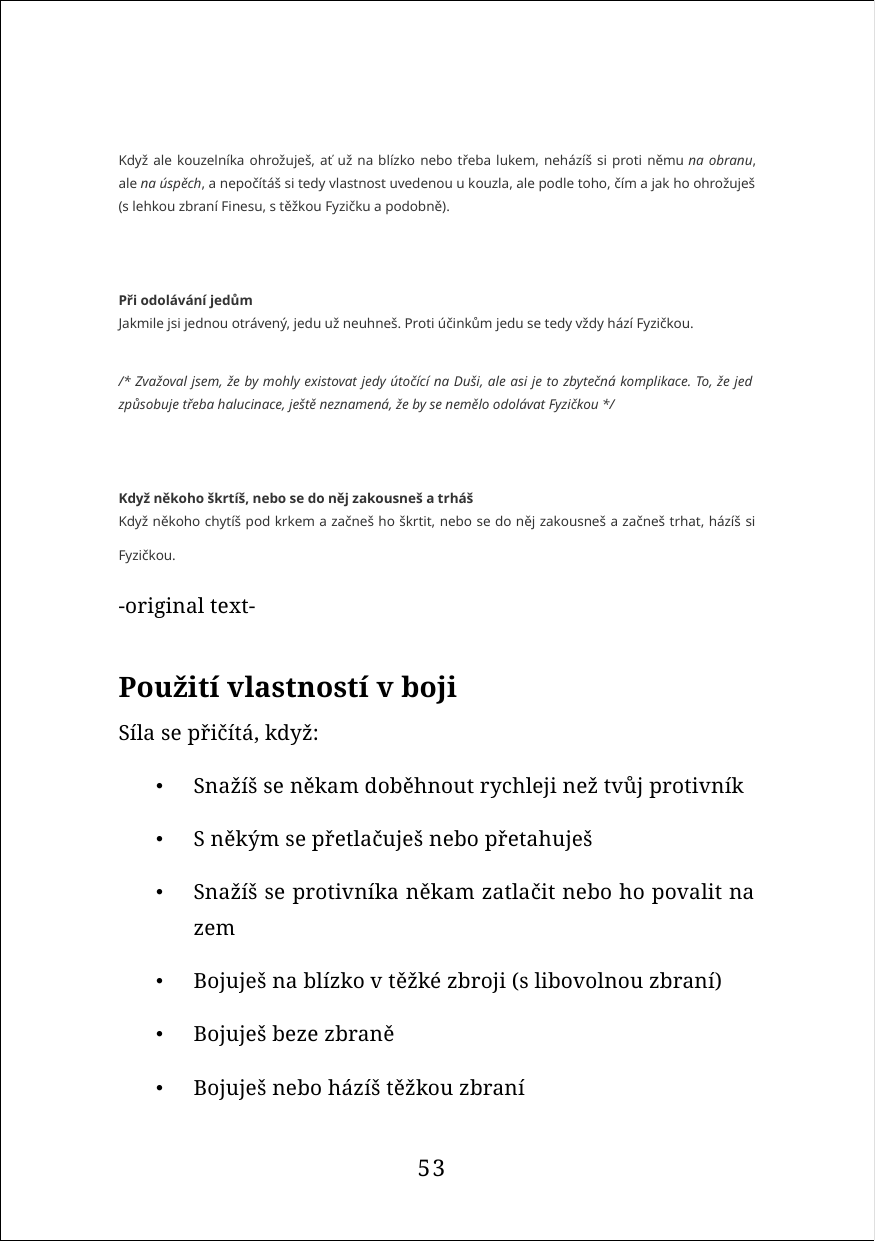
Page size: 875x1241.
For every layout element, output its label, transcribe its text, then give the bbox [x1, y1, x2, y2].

list Bojuješ nebo házíš těžkou zbraní [156, 1073, 756, 1101]
text -original text- [118, 591, 756, 619]
text Síla se přičítá, když: [118, 718, 756, 746]
list Bojuješ na blízko v těžké zbroji (s libovolnou zbraní) [156, 966, 756, 995]
list S někým se přetlačuješ nebo přetahuješ [156, 824, 756, 853]
list Snažíš se protivníka někam zatlačit nebo ho povalit na zem [156, 877, 756, 941]
subtitle Použití vlastností v boji [118, 668, 756, 706]
list Snažíš se někam doběhnout rychleji než tvůj protivník [156, 771, 756, 799]
list Bojuješ beze zbraně [156, 1019, 756, 1048]
text Když ale kouzelníka ohrožuješ, ať už na blízko nebo třeba lukem, neházíš si proti němu na obranu, ale na úspěch, a nepočítáš si tedy vlastnost uvedenou u kouzla, ale podle toho, čím a jak ho ohrožuješ (s lehkou zbraní Finesu, s těžkou Fyzičku a podobně). Při odolávání jedům Jakmile jsi jednou otrávený, jedu už neuhneš. Proti účinkům jedu se tedy vždy hází Fyzičkou. /* Zvažoval jsem, že by mohly existovat jedy útočící na Duši, ale asi je to zbytečná komplikace. To, že jed způsobuje třeba halucinace, ještě neznamená, že by se nemělo odolávat Fyzičkou */ Když někoho škrtíš, nebo se do něj zakousneš a trháš Když někoho chytíš pod krkem a začneš ho škrtit, nebo se do něj zakousneš a začneš trhat, házíš si Fyzičkou. [118, 118, 756, 566]
